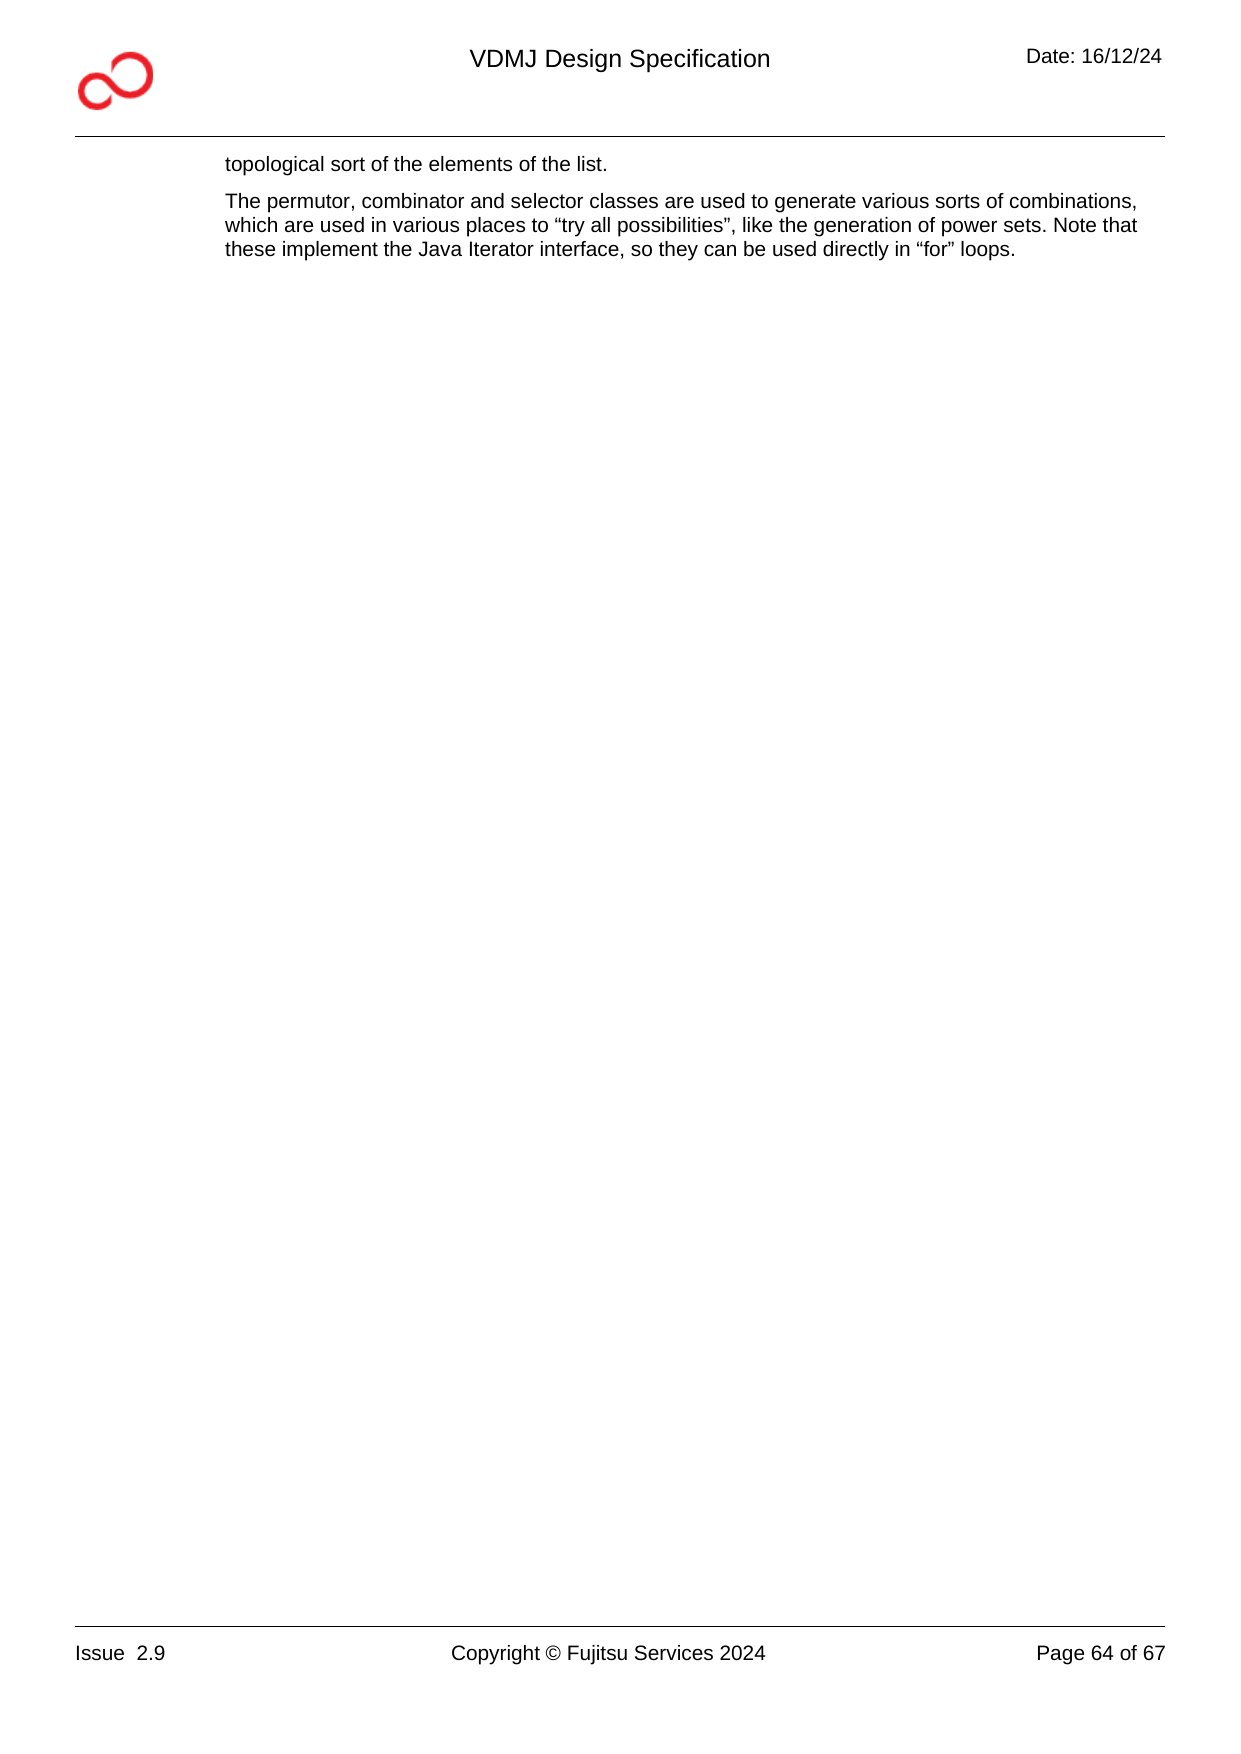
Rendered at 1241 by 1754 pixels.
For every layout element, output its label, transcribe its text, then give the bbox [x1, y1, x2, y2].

text The permutor, combinator and selector classes are used to generate various sorts of combinations, which are used in various places to “try all possibilities”, like the generation of power sets. Note that these implement the Java Iterator interface, so they can be used directly in “for” loops. [225, 189, 1165, 261]
text topological sort of the elements of the list. [225, 152, 1165, 176]
picture [78, 44, 153, 120]
